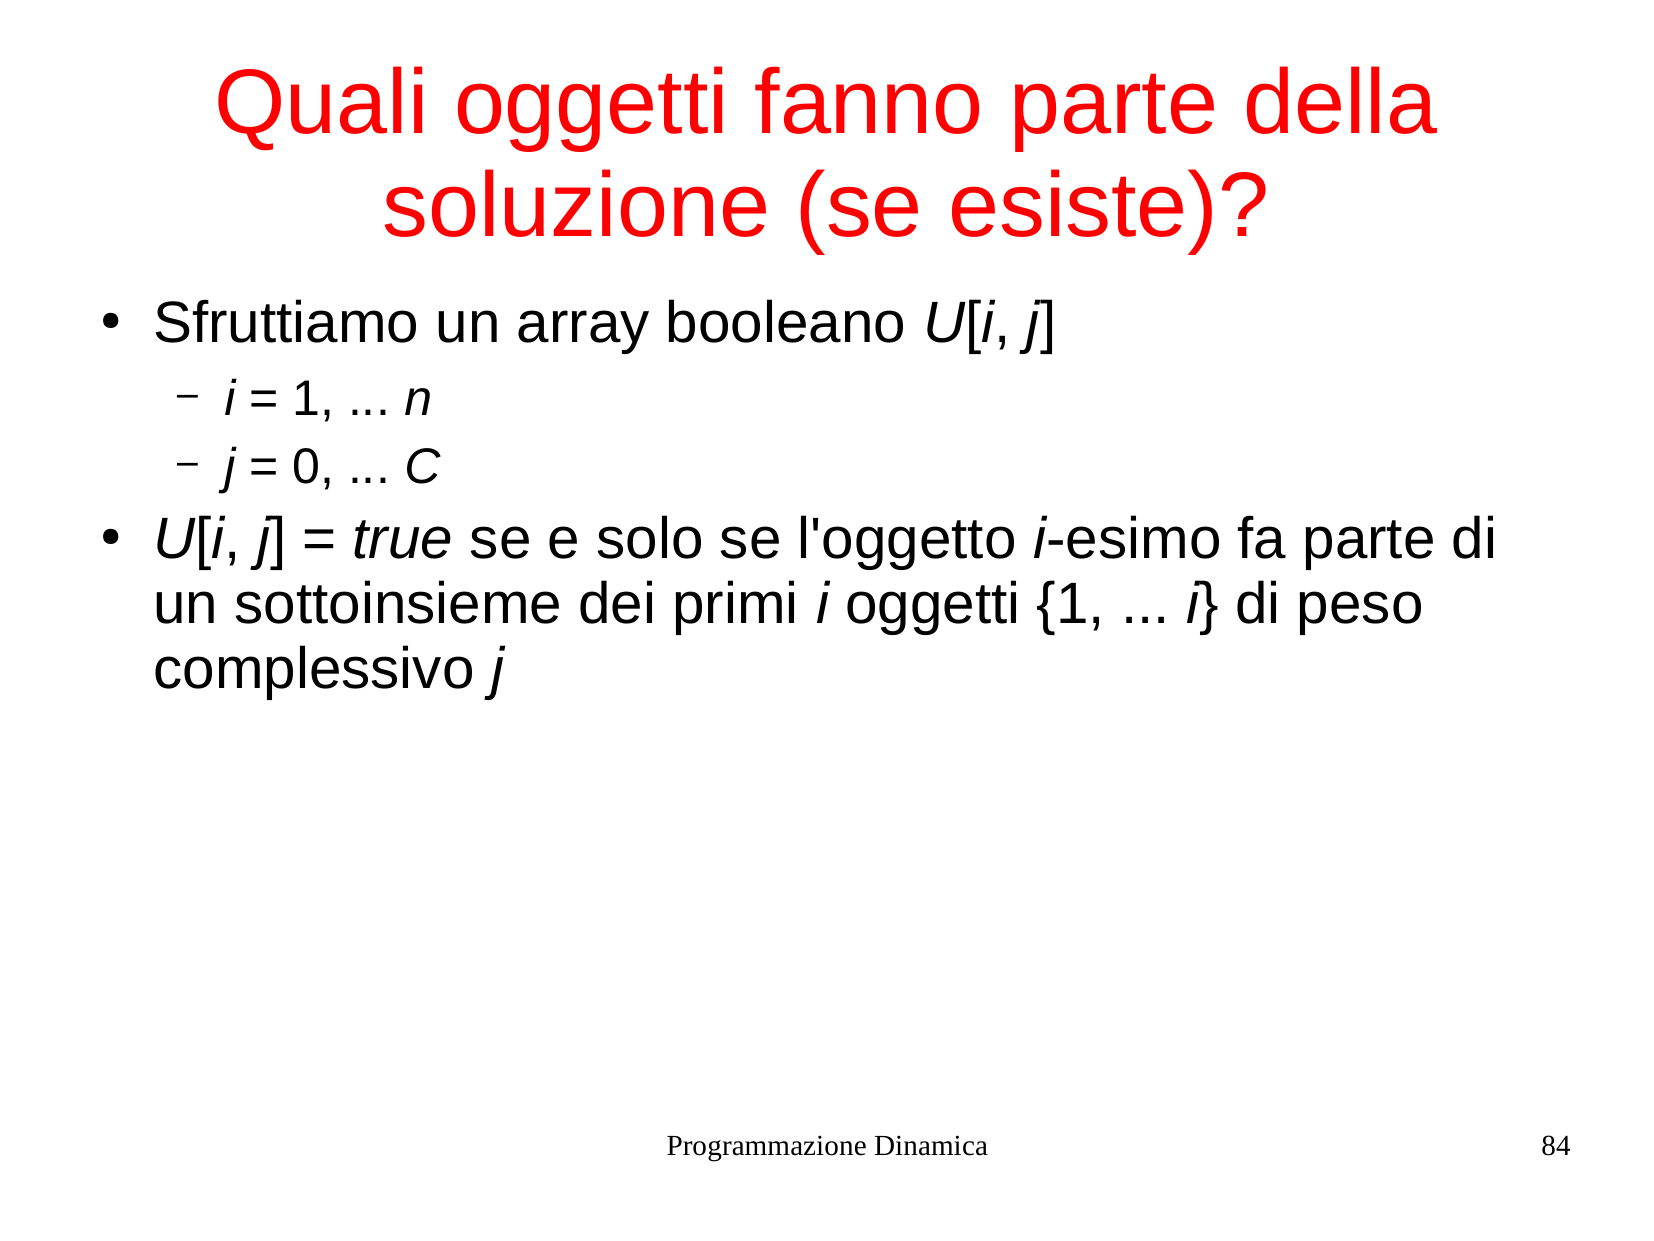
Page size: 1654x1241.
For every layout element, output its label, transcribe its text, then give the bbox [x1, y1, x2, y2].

list Sfruttiamo un array booleano U[i, j] i = 1, ... n j = 0, ... C U[i, j] = true se e solo se l'oggetto i-esimo fa parte di un sottoinsieme dei primi i oggetti {1, ... i} di peso complessivo j [82, 290, 1571, 1109]
title Quali oggetti fanno parte della soluzione (se esiste)? [82, 50, 1571, 256]
